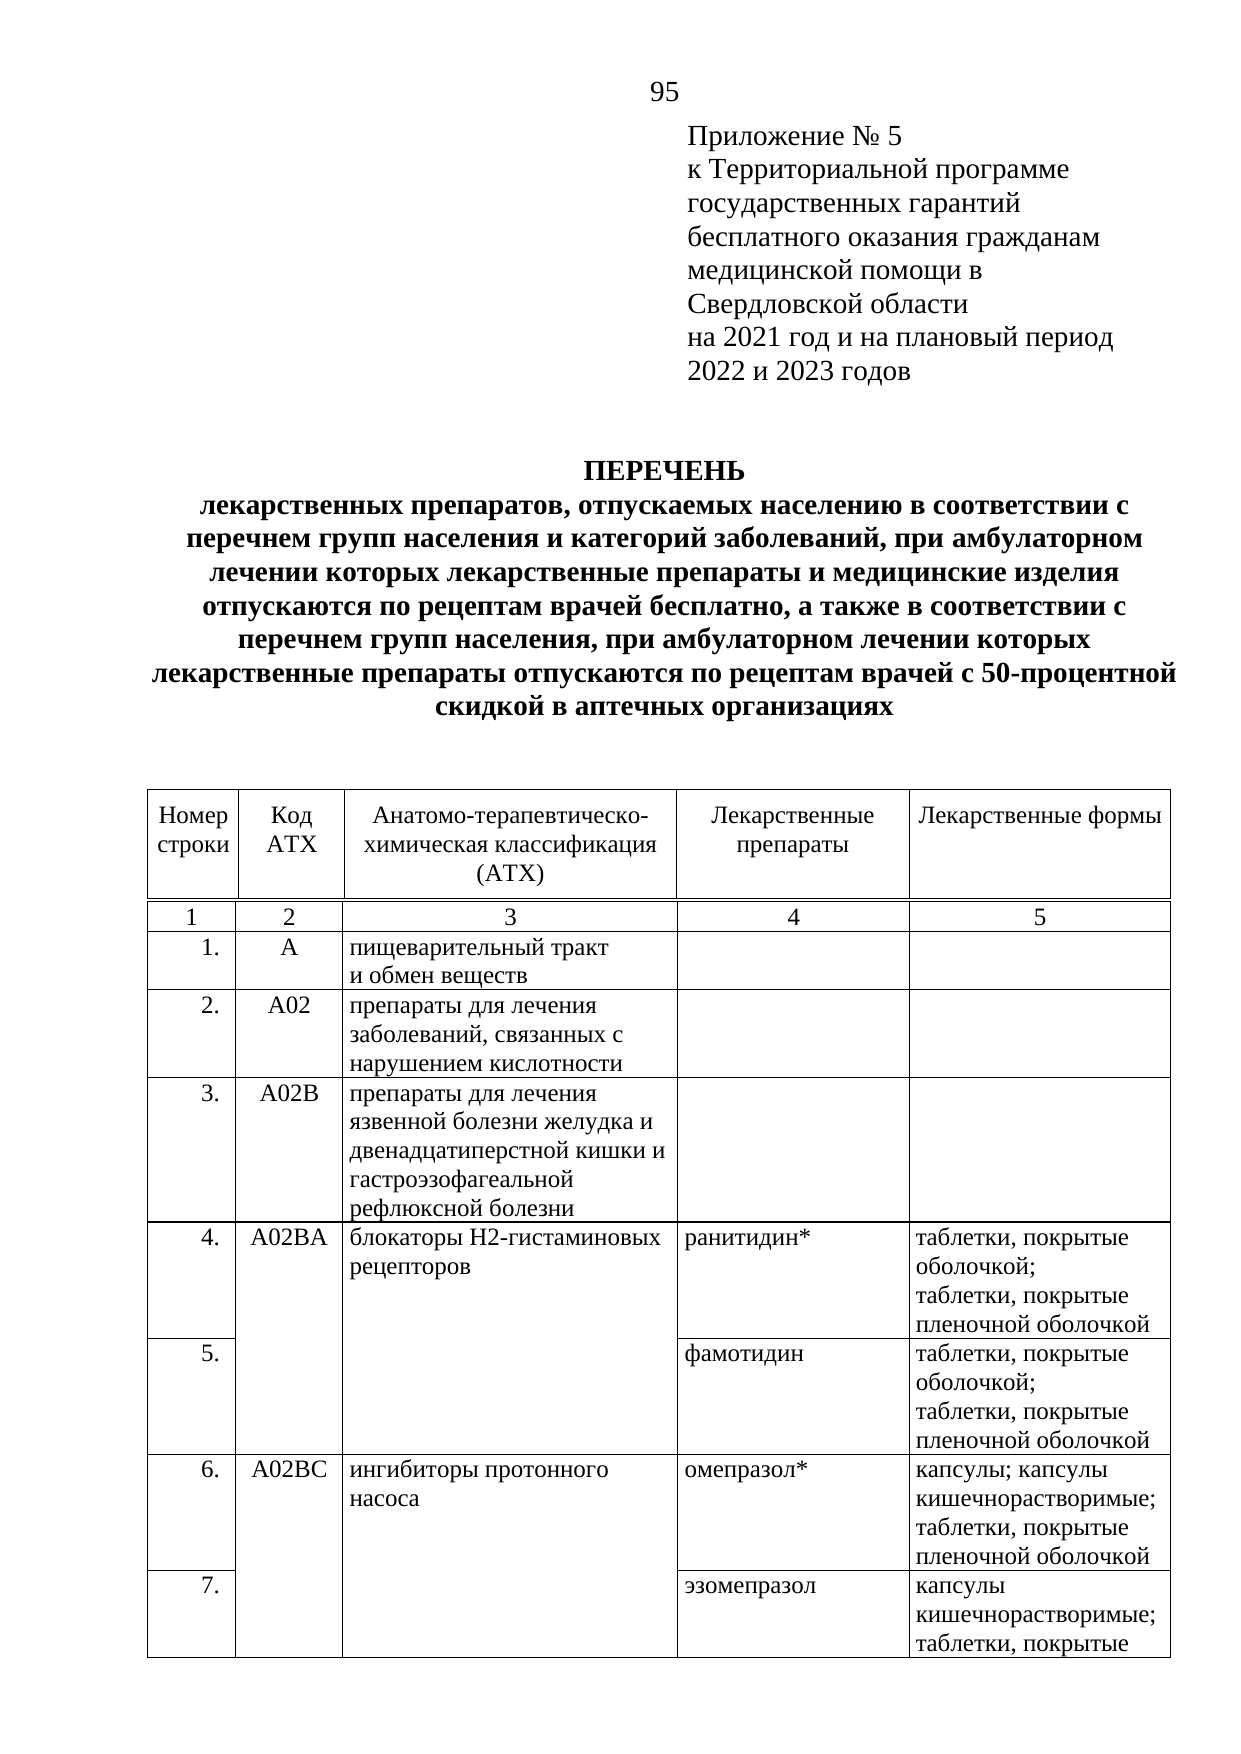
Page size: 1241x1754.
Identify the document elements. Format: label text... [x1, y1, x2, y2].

text лекарственных препаратов, отпускаемых населению в соответствии с перечнем групп населения и категорий заболеваний, при амбулаторном лечении которых лекарственные препараты и медицинские изделия отпускаются по рецептам врачей бесплатно, а также в соответствии с перечнем групп населения, при амбулаторном лечении которых лекарственные препараты отпускаются по рецептам врачей с 50-процентной скидкой в аптечных организациях [148, 487, 1181, 722]
table_header Анатомо-терапевтическо-химическая классификация (АТХ) [345, 790, 676, 897]
table_cell [236, 1338, 342, 1453]
table_cell блокаторы H2-гистаминовых рецепторов [343, 1223, 677, 1337]
table_cell таблетки, покрытые оболочкой; таблетки, покрытые пленочной оболочкой [910, 1339, 1170, 1453]
table_cell A02B [236, 1078, 342, 1221]
table_header 4 [678, 902, 909, 931]
table_cell A02BA [236, 1223, 342, 1337]
table_cell [148, 990, 235, 1077]
table_cell таблетки, покрытые оболочкой; таблетки, покрытые пленочной оболочкой [910, 1223, 1170, 1337]
table_header Код АТХ [239, 790, 344, 897]
table_cell [148, 1571, 235, 1657]
table_cell пищеварительный тракт и обмен веществ [343, 932, 677, 989]
table_cell [148, 1078, 235, 1221]
table_cell A [236, 932, 342, 989]
table_cell омепразол* [678, 1455, 909, 1569]
table_header 1 [148, 902, 235, 931]
table_cell [148, 1223, 235, 1337]
table_cell A02 [236, 990, 342, 1077]
table_header 2 [236, 902, 342, 931]
table_header 5 [910, 902, 1170, 931]
text ПЕРЕЧЕНЬ [148, 453, 1181, 487]
table_cell [910, 1078, 1170, 1221]
table_header [148, 118, 676, 386]
table_cell препараты для лечения заболеваний, связанных с нарушением кислотности [343, 990, 677, 1077]
table_cell [678, 932, 909, 989]
table_header Приложение № 5 к Территориальной программе государственных гарантий бесплатного оказания гражданам медицинской помощи в Свердловской области на 2021 год и на плановый период 2022 и 2023 годов [676, 118, 1163, 386]
table_cell препараты для лечения язвенной болезни желудка и двенадцатиперстной кишки и гастроэзофагеальной рефлюксной болезни [343, 1078, 677, 1221]
table_cell [148, 1455, 235, 1569]
table_header Номер строки [148, 790, 238, 897]
table_header Лекарственные препараты [677, 790, 909, 897]
table_header Лекарственные формы [910, 790, 1170, 897]
table_cell эзомепразол [678, 1571, 909, 1657]
table_cell [148, 932, 235, 989]
table_cell A02BC [236, 1455, 342, 1657]
table_cell [678, 1078, 909, 1221]
table_cell [910, 990, 1170, 1077]
table_cell капсулы; капсулы кишечнорастворимые; таблетки, покрытые пленочной оболочкой [910, 1455, 1170, 1569]
table_cell [910, 932, 1170, 989]
table_cell [678, 990, 909, 1077]
table_cell фамотидин [678, 1339, 909, 1453]
table_cell капсулы кишечнорастворимые; таблетки, покрытые [910, 1571, 1170, 1657]
table_cell ранитидин* [678, 1223, 909, 1337]
table_cell [148, 1339, 235, 1453]
table_cell ингибиторы протонного насоса [343, 1455, 677, 1657]
table_cell [343, 1338, 677, 1453]
table_header 3 [343, 902, 677, 931]
